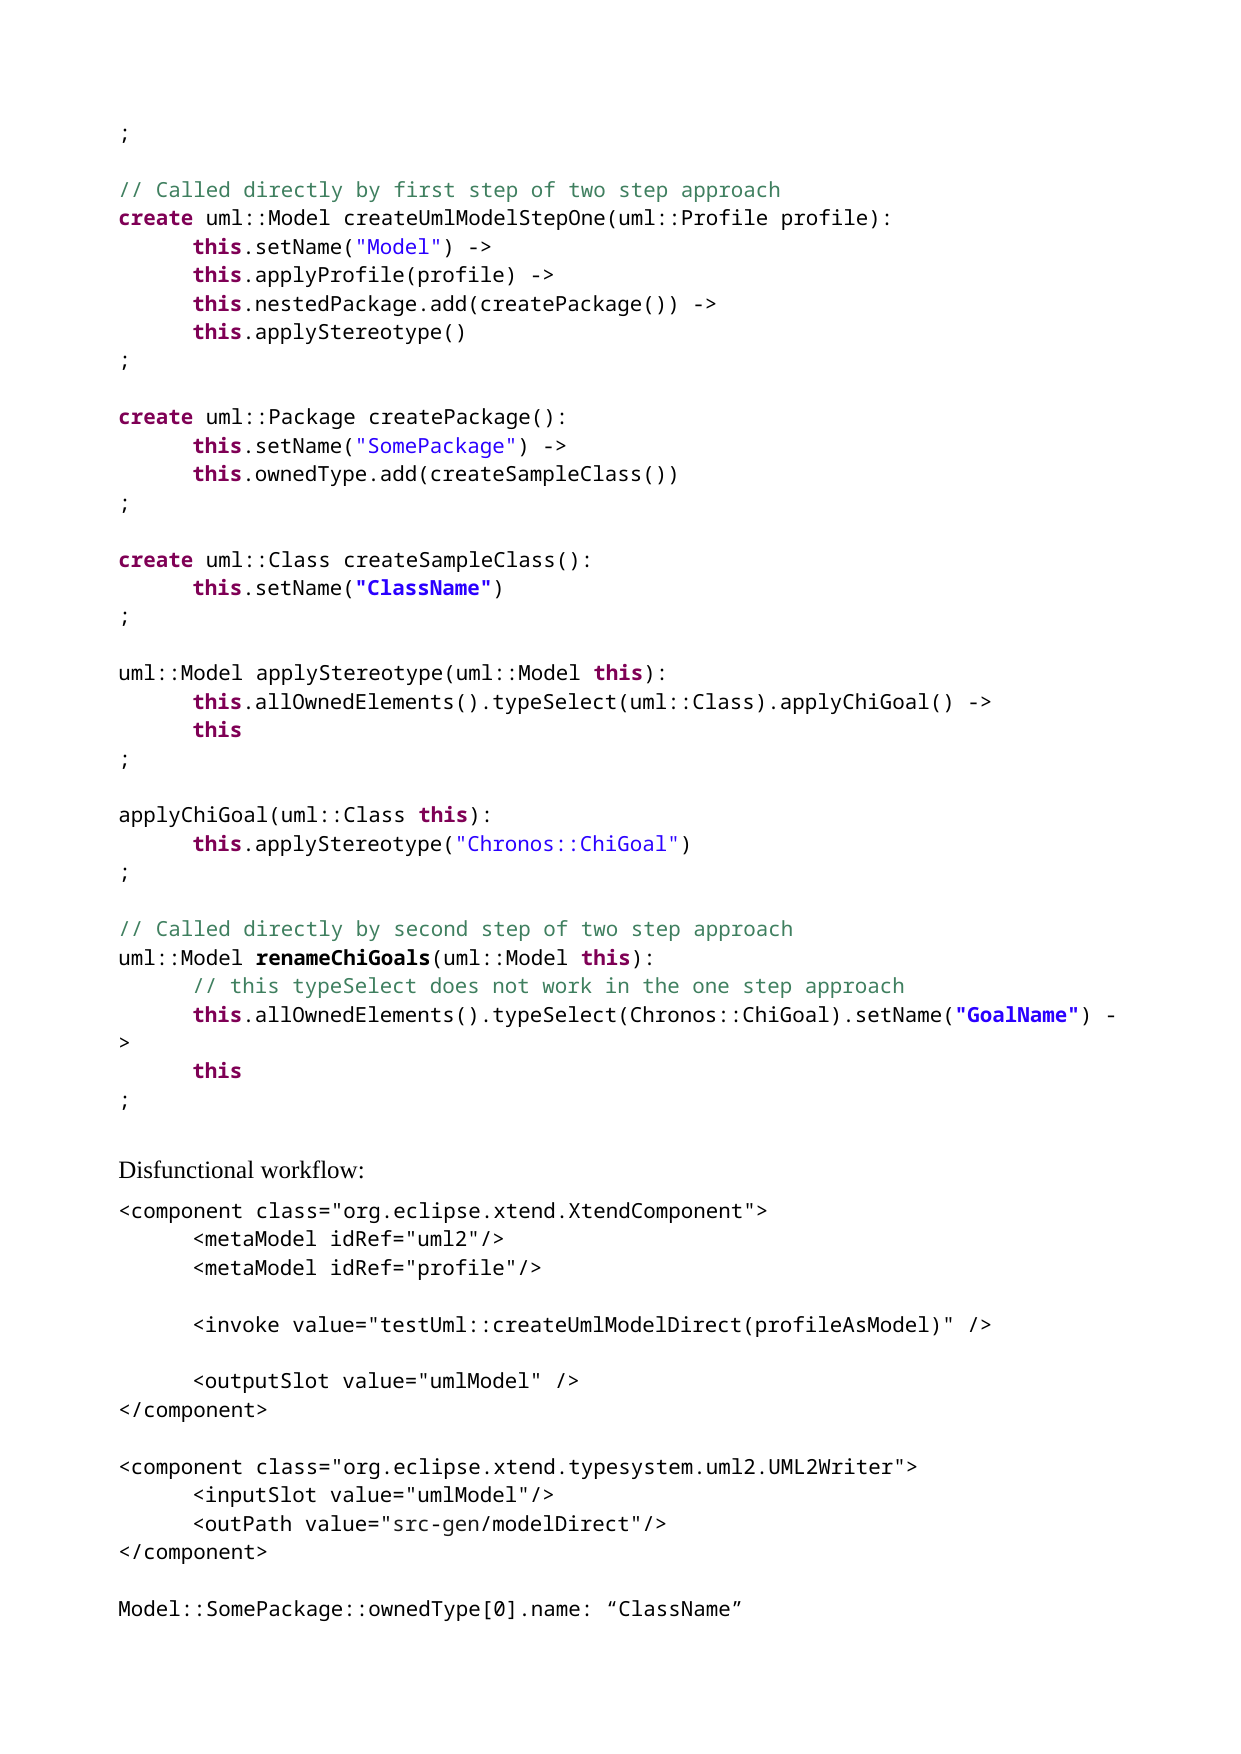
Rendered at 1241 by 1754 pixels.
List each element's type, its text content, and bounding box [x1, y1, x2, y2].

text create uml::Class createSampleClass(): [118, 545, 1122, 573]
text create uml::Model createUmlModelStepOne(uml::Profile profile): [118, 203, 1122, 232]
text this.ownedType.add(createSampleClass()) [118, 459, 1122, 488]
text Disfunctional workflow: [118, 1155, 1122, 1183]
text ; [118, 118, 1122, 147]
text ; [118, 857, 1122, 886]
text applyChiGoal(uml::Class this): [118, 801, 1122, 829]
text this.applyStereotype() [118, 317, 1122, 346]
text <inputSlot value="umlModel"/> [118, 1480, 1122, 1509]
text <metaModel idRef="profile"/> [118, 1253, 1122, 1281]
text this.setName("SomePackage") -> [118, 431, 1122, 459]
text create uml::Package createPackage(): [118, 402, 1122, 431]
text <metaModel idRef="uml2"/> [118, 1224, 1122, 1253]
text </component> [118, 1395, 1122, 1423]
text Model::SomePackage::ownedType[0].name: “ClassName” [118, 1594, 1122, 1622]
text <outputSlot value="umlModel" /> [118, 1367, 1122, 1395]
text this.setName("ClassName") [118, 573, 1122, 602]
text // Called directly by first step of two step approach [118, 175, 1122, 203]
text this.allOwnedElements().typeSelect(uml::Class).applyChiGoal() -> [118, 687, 1122, 715]
text // this typeSelect does not work in the one step approach [118, 971, 1122, 1000]
text <outPath value="src-gen/modelDirect"/> [118, 1509, 1122, 1537]
text <component class="org.eclipse.xtend.XtendComponent"> [118, 1196, 1122, 1224]
text </component> [118, 1537, 1122, 1566]
text this [118, 1057, 1122, 1085]
text this.setName("Model") -> [118, 232, 1122, 260]
text <invoke value="testUml::createUmlModelDirect(profileAsModel)" /> [118, 1310, 1122, 1338]
text ; [118, 488, 1122, 516]
text ; [118, 602, 1122, 630]
text ; [118, 1085, 1122, 1113]
text ; [118, 346, 1122, 374]
text this.nestedPackage.add(createPackage()) -> [118, 289, 1122, 317]
text // Called directly by second step of two step approach [118, 914, 1122, 943]
text uml::Model applyStereotype(uml::Model this): [118, 658, 1122, 687]
text uml::Model renameChiGoals(uml::Model this): [118, 943, 1122, 971]
text this.applyProfile(profile) -> [118, 260, 1122, 289]
text this.applyStereotype("Chronos::ChiGoal") [118, 829, 1122, 857]
text this.allOwnedElements().typeSelect(Chronos::ChiGoal).setName("GoalName") -> [118, 1000, 1122, 1057]
text this [118, 715, 1122, 744]
text ; [118, 744, 1122, 772]
text <component class="org.eclipse.xtend.typesystem.uml2.UML2Writer"> [118, 1452, 1122, 1480]
